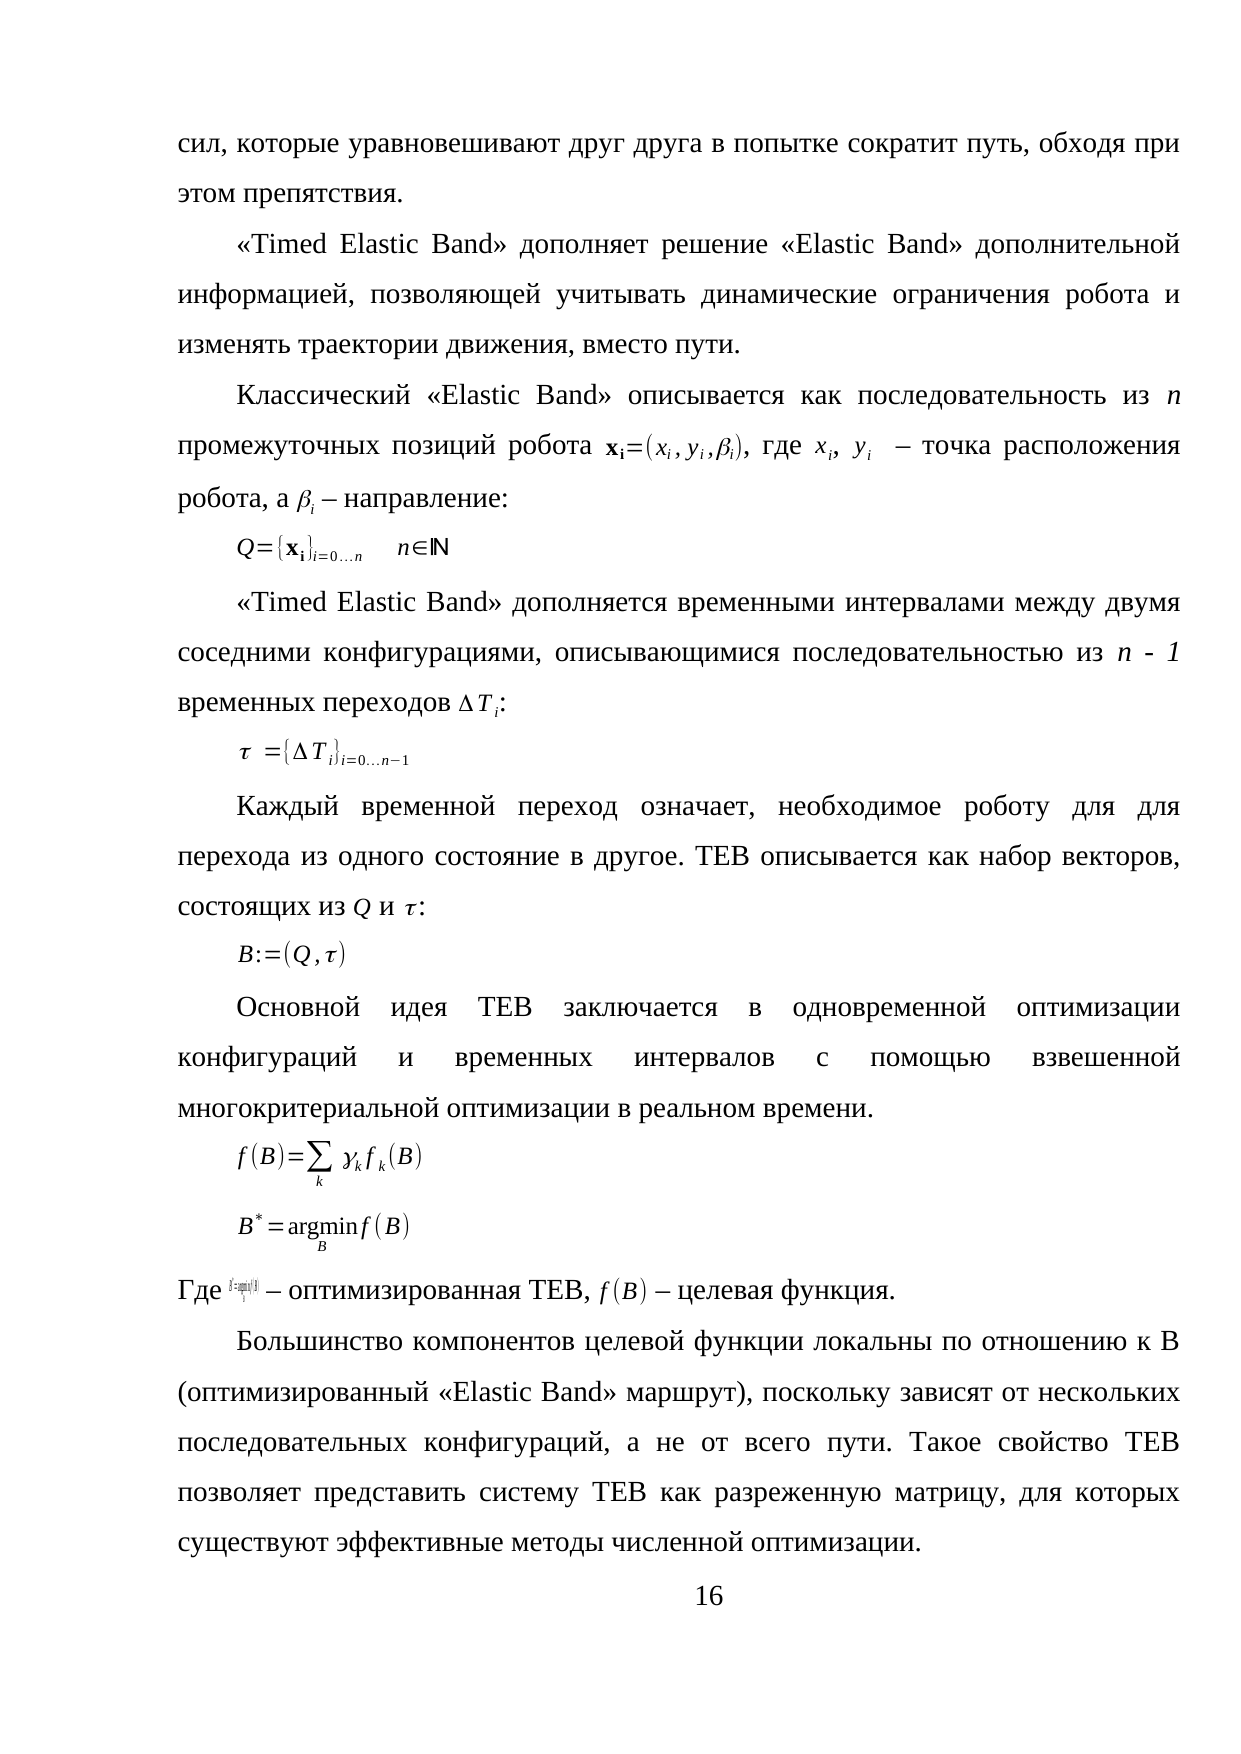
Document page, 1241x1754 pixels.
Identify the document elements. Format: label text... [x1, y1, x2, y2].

text Каждый временной переход означает, необходимое роботу для для перехода из одного состояние в другое. TEB описывается как набор векторов, состоящих из и : [177, 788, 1181, 922]
text «Timed Elastic Band» дополняет решение «Elastic Band» дополнительной информацией, позволяющей учитывать динамические ограничения робота и изменять траектории движения, вместо пути. [177, 226, 1181, 360]
text Классический «Elastic Band» описывается как последовательность из n промежуточных позиций робота , где , – точка расположения робота, а – направление: [177, 377, 1181, 517]
text Основной идея TEB заключается в одновременной оптимизации конфигураций и временных интервалов с помощью взвешенной многокритериальной оптимизации в реальном времени. [177, 989, 1181, 1123]
text Большинство компонентов целевой функции локальны по отношению к B (оптимизированный «Elastic Band» маршрут), поскольку зависят от нескольких последовательных конфигураций, а не от всего пути. Такое свойство TEB позволяет представить систему TEB как разреженную матрицу, для которых существуют эффективные методы численной оптимизации. [177, 1323, 1181, 1558]
text сил, которые уравновешивают друг друга в попытке сократит путь, обходя при этом препятствия. [177, 125, 1181, 209]
text Где – оптимизированная TEB, – целевая функция. [177, 1272, 1181, 1307]
text «Timed Elastic Band» дополняется временными интервалами между двумя соседними конфигурациями, описывающимися последовательностью из n - 1 временных переходов : [177, 584, 1181, 721]
